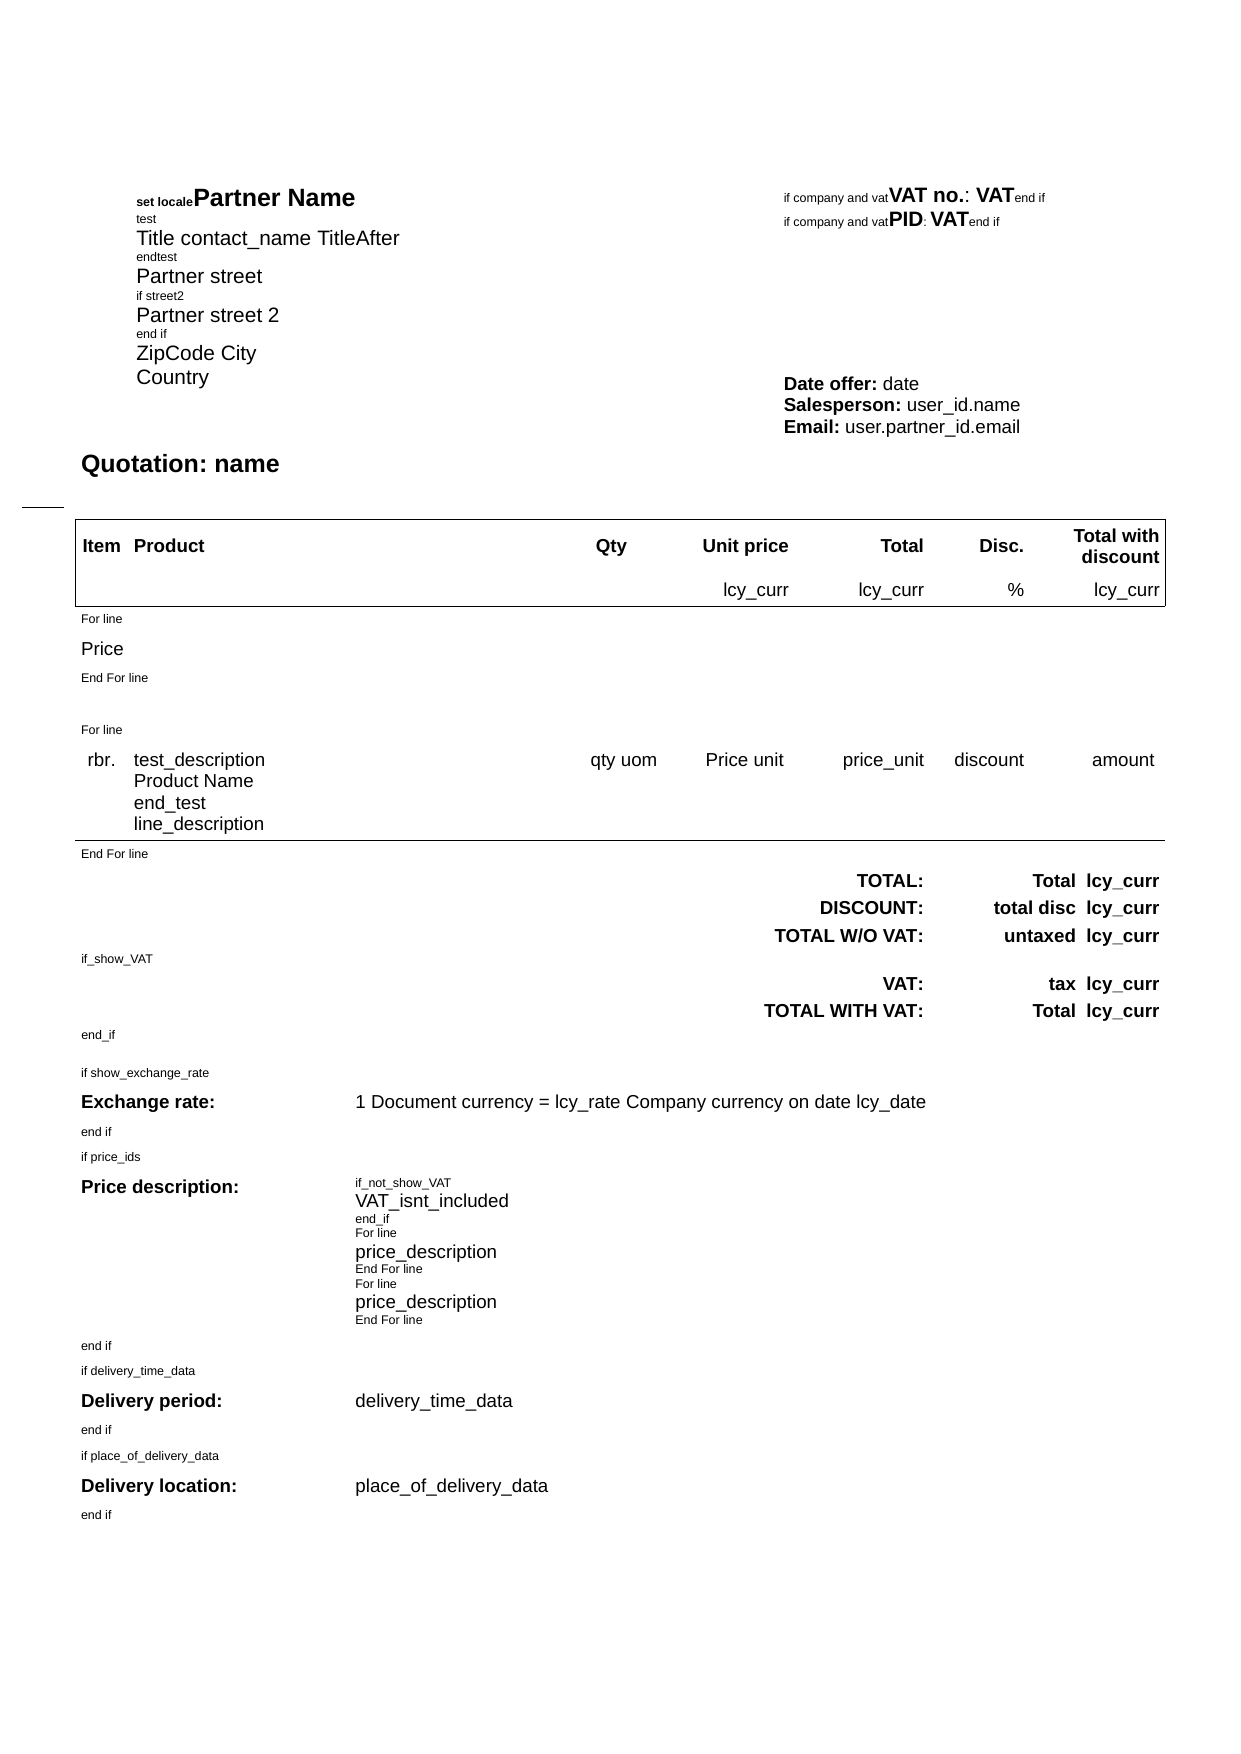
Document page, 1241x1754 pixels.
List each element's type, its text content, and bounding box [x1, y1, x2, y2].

table_cell if price_ids [75, 1144, 1165, 1170]
table_header if delivery_time_data [75, 1358, 1165, 1384]
table_header [75, 177, 130, 443]
table_cell For line [75, 607, 1165, 632]
table_cell Delivery location: [75, 1469, 349, 1502]
table_header Item [76, 520, 128, 573]
table_cell if place_of_delivery_data [75, 1443, 1165, 1469]
table_cell lcy_curr [795, 573, 929, 606]
table_cell TOTAL W/O VAT: [75, 922, 929, 949]
table_cell TOTAL: [75, 866, 929, 894]
table_cell rbr. [75, 743, 128, 840]
table_cell [128, 573, 560, 606]
table_cell Total lcy_curr [930, 997, 1165, 1025]
table_cell price_unit [795, 743, 929, 840]
table_header Unit price [663, 520, 794, 573]
table_header Product [128, 520, 560, 573]
table_cell delivery_time_data [350, 1384, 1165, 1417]
table_cell end if [75, 1502, 1165, 1528]
table_header if company and vatVAT no.: VATend if if company and vatPID: VATend if [778, 177, 1162, 325]
table_cell lcy_curr [1030, 573, 1165, 606]
table_cell DISCOUNT: [75, 894, 929, 922]
table_cell [76, 573, 128, 606]
table_cell untaxed lcy_curr [930, 922, 1165, 949]
table_cell End For line [75, 665, 1165, 691]
table_header if show_exchange_rate [75, 1060, 1165, 1085]
table_cell end if [75, 1119, 1165, 1144]
table_cell Price description: [75, 1170, 349, 1332]
table_cell TOTAL WITH VAT: [75, 997, 929, 1025]
table_cell if_not_show_VAT VAT_isnt_included end_if For line price_description End For line For line price_description End For line [350, 1170, 1165, 1332]
table_cell End For line [75, 841, 1165, 866]
table_header Total with discount [1030, 520, 1165, 573]
table_cell end_if [75, 1025, 1165, 1045]
table_cell Date offer: date Salesperson: user_id.name Email: user.partner_id.email [778, 325, 1162, 443]
table_header Disc. [930, 520, 1030, 573]
table_header set localePartner Name test Title contact_name TitleAfter endtest Partner street if street2 Partner street 2 end if ZipCode City Country [130, 177, 778, 443]
table_header Quotation: name [75, 443, 1165, 483]
table_cell total disc lcy_curr [930, 894, 1165, 922]
table_cell Delivery period: [75, 1384, 349, 1417]
table_cell 1 Document currency = lcy_rate Company currency on date lcy_date [350, 1085, 1165, 1118]
table_cell place_of_delivery_data [350, 1469, 1165, 1502]
table_cell VAT: [75, 970, 929, 997]
table_cell test_description Product Name end_test line_description [128, 743, 560, 840]
table_cell % [930, 573, 1030, 606]
table_cell Price unit [663, 743, 794, 840]
table_cell [75, 483, 1165, 518]
table_cell discount [930, 743, 1030, 840]
table_cell if_show_VAT [75, 949, 1165, 969]
table_cell tax lcy_curr [930, 970, 1165, 997]
table_header Total [795, 520, 929, 573]
table_cell lcy_curr [663, 573, 794, 606]
table_cell amount [1030, 743, 1165, 840]
table_cell For line [75, 717, 1165, 743]
table_cell Total lcy_curr [930, 866, 1165, 894]
table_cell Price [75, 632, 1165, 665]
table_cell end if [75, 1333, 1165, 1358]
table_cell [560, 573, 663, 606]
table_cell Exchange rate: [75, 1085, 349, 1118]
table_cell qty uom [560, 743, 663, 840]
table_header Qty [560, 520, 663, 573]
table_cell end if [75, 1417, 1165, 1443]
table_cell [75, 691, 1165, 717]
